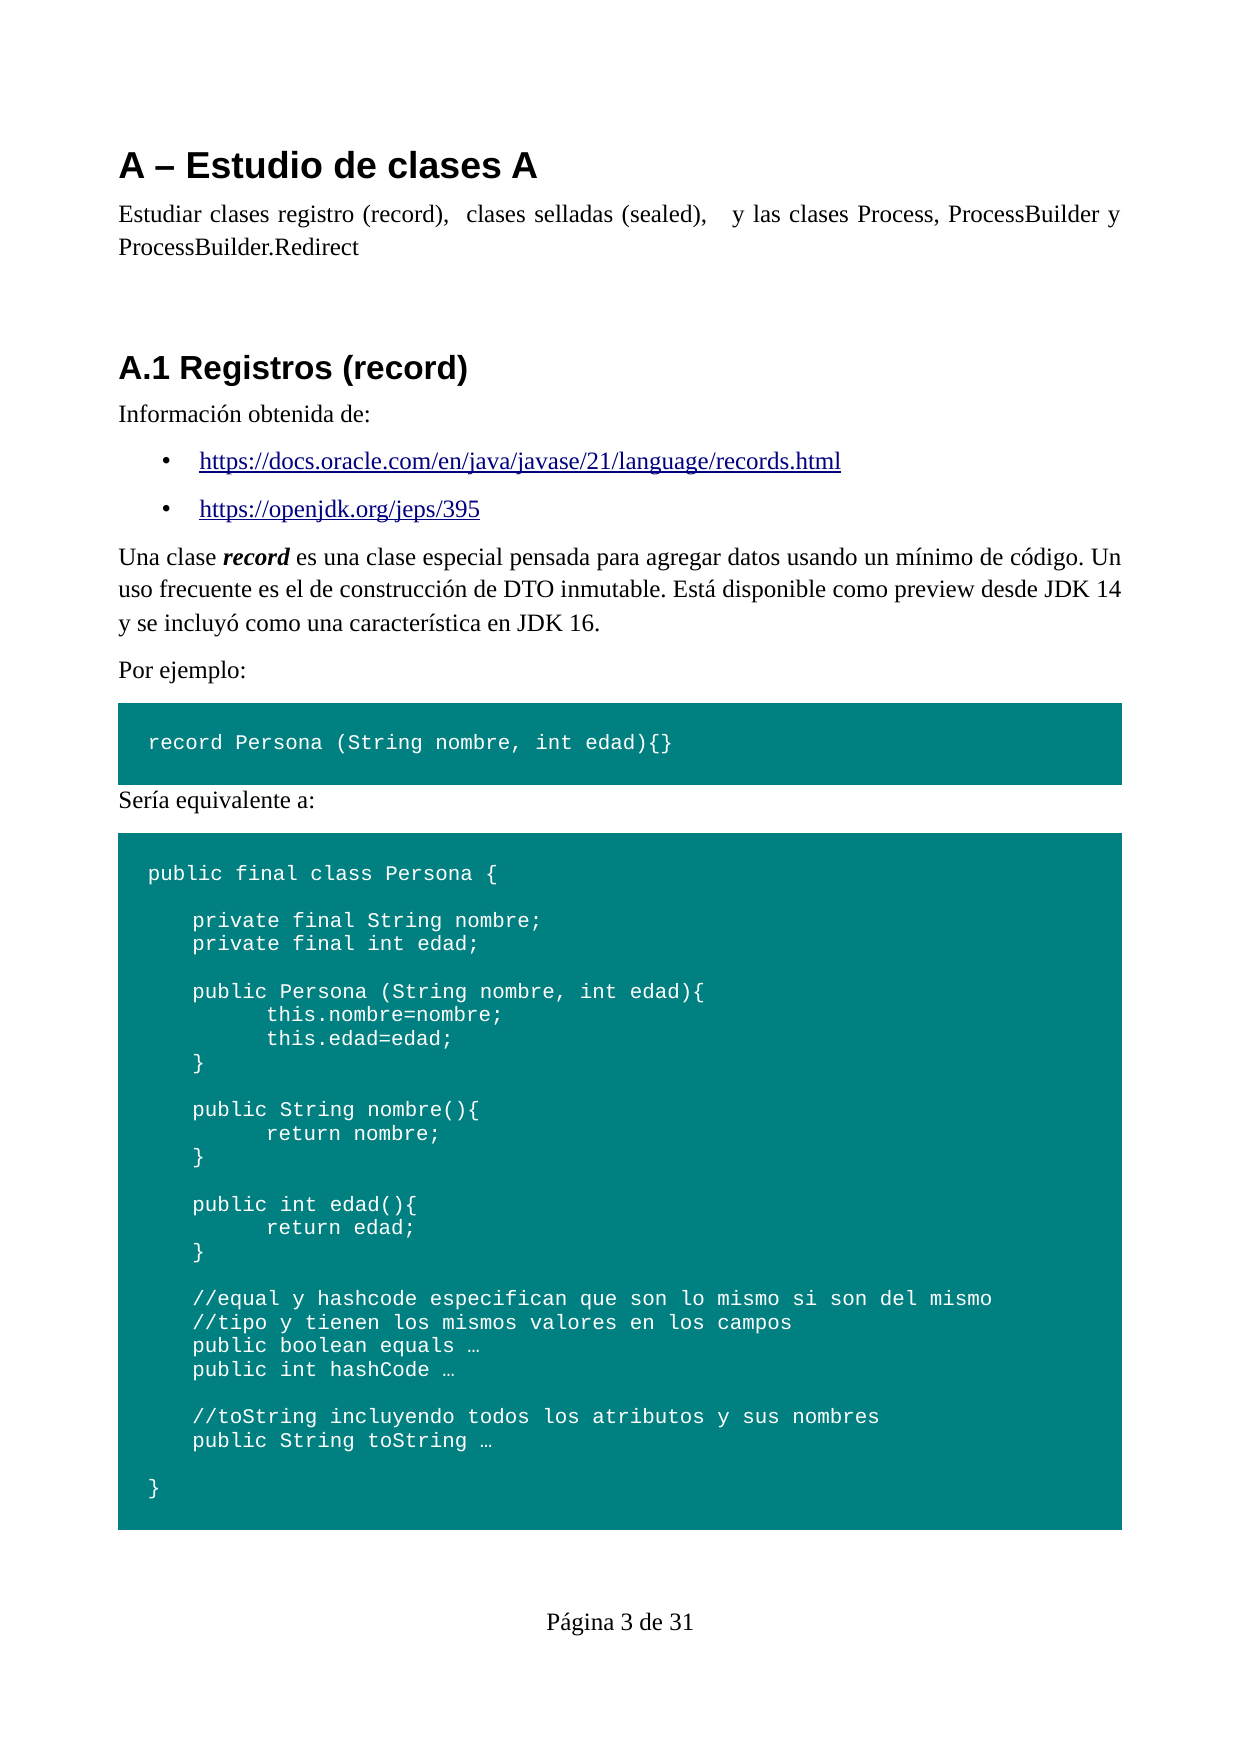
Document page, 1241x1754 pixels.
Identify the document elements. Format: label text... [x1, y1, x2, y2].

text Sería equivalente a: [118, 785, 1122, 814]
list https://docs.oracle.com/en/java/javase/21/language/records.html [162, 446, 1122, 475]
text public boolean equals … [118, 1335, 1122, 1359]
text this.nombre=nombre; [118, 1004, 1122, 1028]
text } [118, 1052, 1122, 1075]
text public String nombre(){ [118, 1099, 1122, 1123]
text Información obtenida de: [118, 399, 1122, 427]
text Una clase record es una clase especial pensada para agregar datos usando un mínimo de código. Un uso frecuente es el de construcción de DTO inmutable. Está disponible como preview desde JDK 14 y se incluyó como una característica en JDK 16. [118, 542, 1122, 636]
text } [118, 1477, 1122, 1530]
text return edad; [118, 1217, 1122, 1241]
text public int hashCode … [118, 1359, 1122, 1383]
text //tipo y tienen los mismos valores en los campos [118, 1312, 1122, 1335]
text //equal y hashcode especifican que son lo mismo si son del mismo [118, 1288, 1122, 1312]
text public String toString … [118, 1430, 1122, 1454]
text Estudiar clases registro (record), clases selladas (sealed), y las clases Process, ProcessBuilder y ProcessBuilder.Redirect [118, 199, 1122, 261]
text private final int edad; [118, 933, 1122, 957]
text public int edad(){ [118, 1193, 1122, 1217]
text private final String nombre; [118, 910, 1122, 933]
text record Persona (String nombre, int edad){} [118, 703, 1122, 785]
text Por ejemplo: [118, 655, 1122, 684]
text public Persona (String nombre, int edad){ [118, 981, 1122, 1004]
text } [118, 1241, 1122, 1264]
text return nombre; [118, 1123, 1122, 1146]
subtitle A – Estudio de clases A [118, 143, 1122, 186]
text this.edad=edad; [118, 1028, 1122, 1052]
list https://openjdk.org/jeps/395 [162, 494, 1122, 523]
text public final class Persona { [118, 833, 1122, 886]
text } [118, 1146, 1122, 1170]
subtitle A.1 Registros (record) [118, 348, 1122, 386]
text //toString incluyendo todos los atributos y sus nombres [118, 1406, 1122, 1430]
